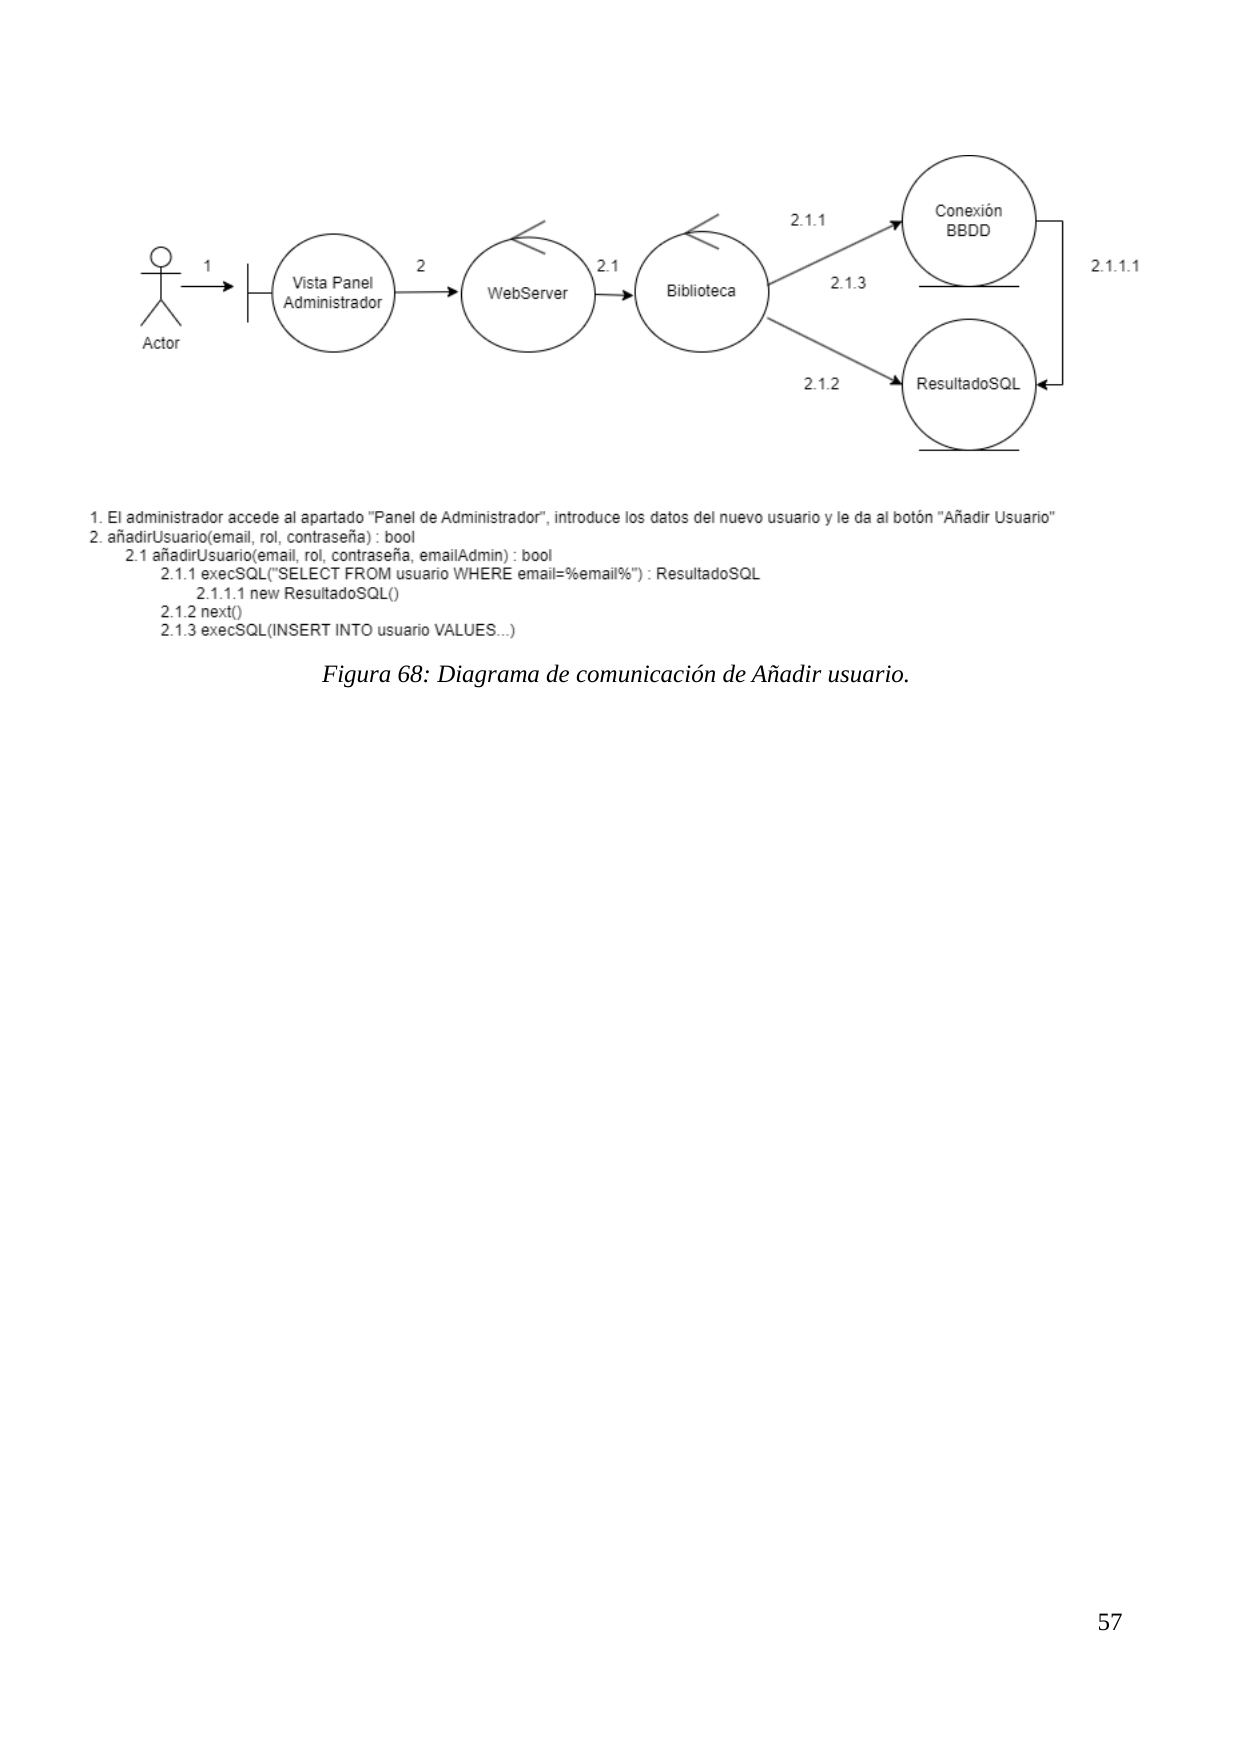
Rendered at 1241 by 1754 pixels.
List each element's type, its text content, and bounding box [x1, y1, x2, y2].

text Figura 68: Diagrama de comunicación de Añadir usuario. [87, 660, 1148, 688]
picture [87, 155, 1148, 660]
